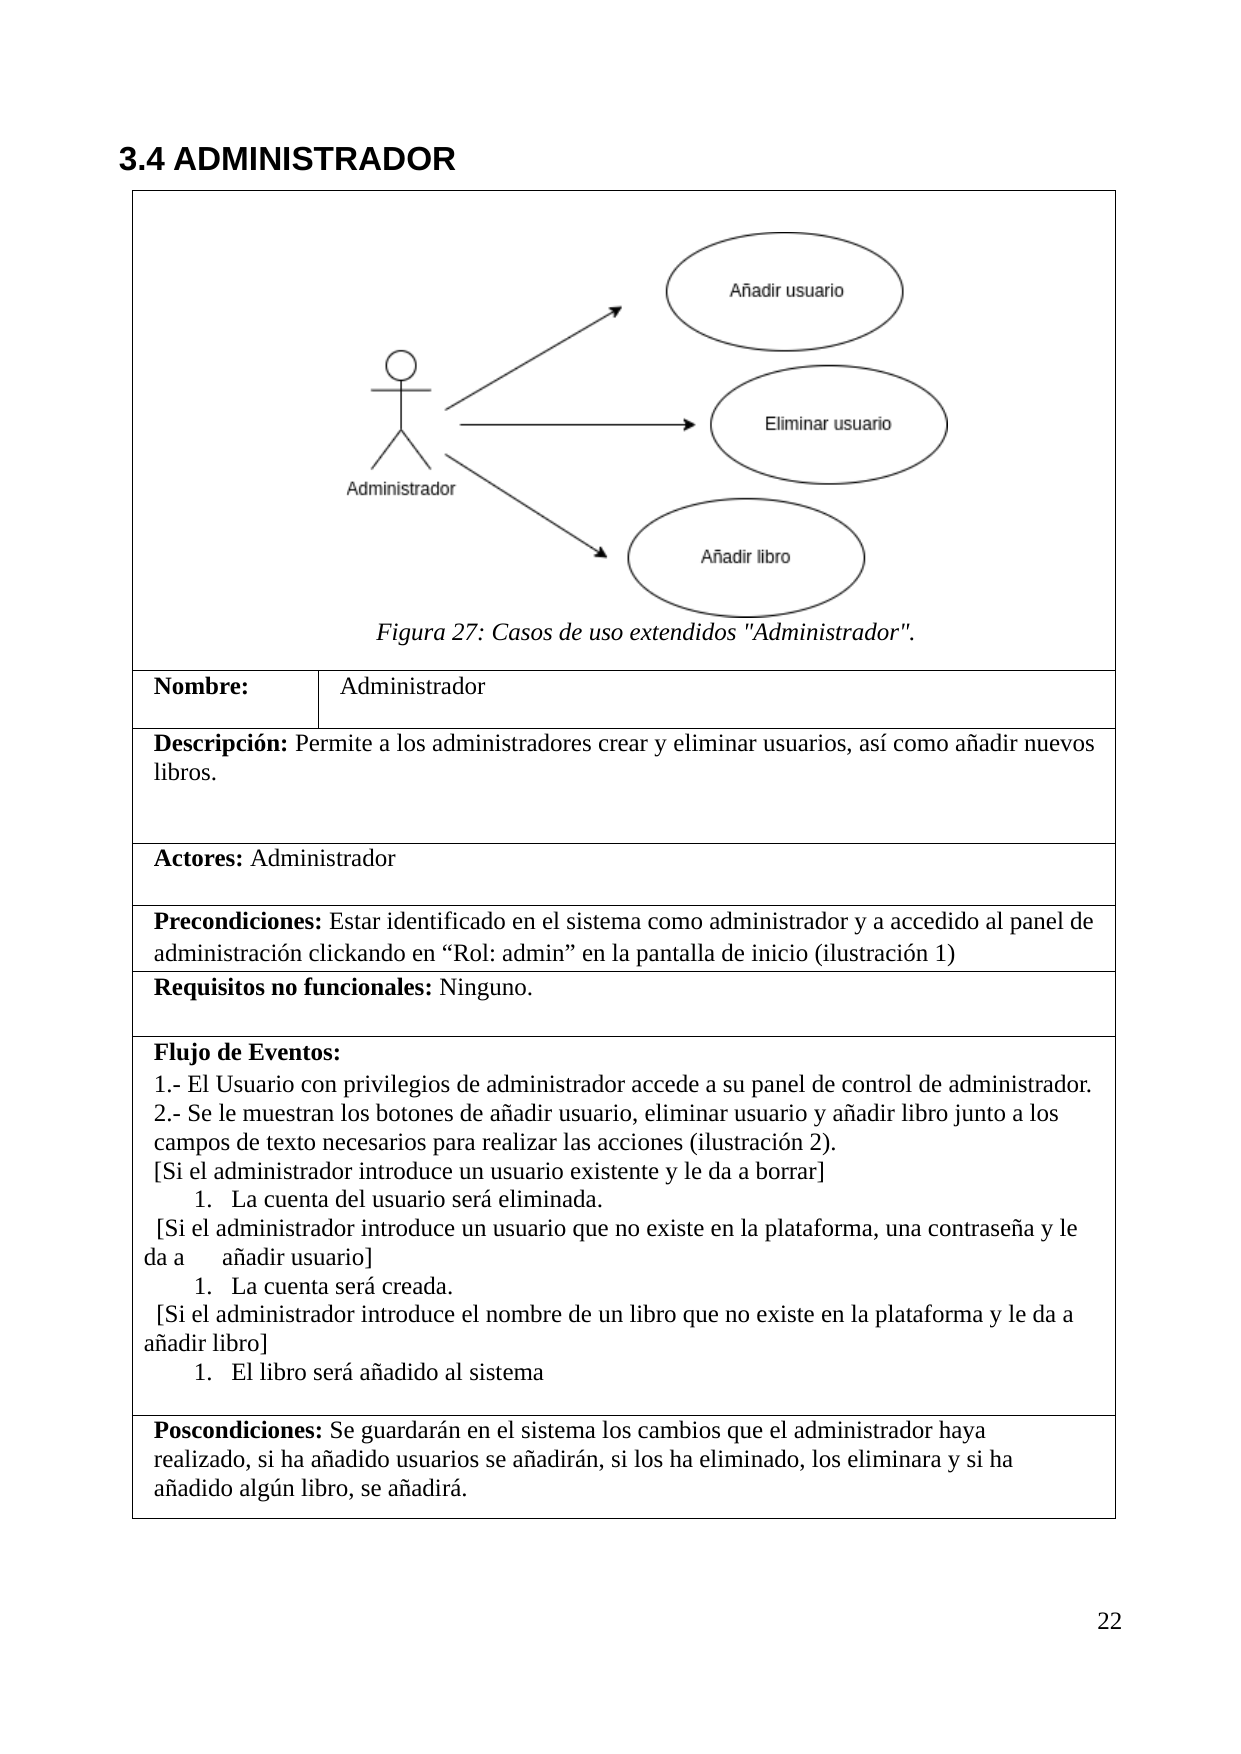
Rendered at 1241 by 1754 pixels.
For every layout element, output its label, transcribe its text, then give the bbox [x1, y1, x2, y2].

table_header [133, 191, 1115, 670]
picture [346, 232, 948, 618]
table_cell Nombre: [133, 671, 318, 727]
table_cell Descripción: Permite a los administradores crear y eliminar usuarios, así como añadir nuevos libros. [133, 729, 1115, 842]
table_cell Administrador [319, 671, 1115, 727]
table_cell Flujo de Eventos: 1.- El Usuario con privilegios de administrador accede a su panel de control de administrador. 2.- Se le muestran los botones de añadir usuario, eliminar usuario y añadir libro junto a los campos de texto necesarios para realizar las acciones (ilustración 2). [Si el administrador introduce un usuario existente y le da a borrar] La cuenta del usuario será eliminada. [Si el administrador introduce un usuario que no existe en la plataforma, una contraseña y le da a añadir usuario] La cuenta será creada. [Si el administrador introduce el nombre de un libro que no existe en la plataforma y le da a añadir libro] El libro será añadido al sistema [133, 1037, 1115, 1414]
table_cell Actores: Administrador [133, 844, 1115, 905]
table_cell Precondiciones: Estar identificado en el sistema como administrador y a accedido al panel de administración clickando en “Rol: admin” en la pantalla de inicio (ilustración 1) [133, 906, 1115, 971]
table_cell Requisitos no funcionales: Ninguno. [133, 972, 1115, 1036]
subtitle 3.4 ADMINISTRADOR [118, 139, 1122, 178]
table_cell Poscondiciones: Se guardarán en el sistema los cambios que el administrador haya realizado, si ha añadido usuarios se añadirán, si los ha eliminado, los eliminara y si ha añadido algún libro, se añadirá. [133, 1416, 1115, 1518]
